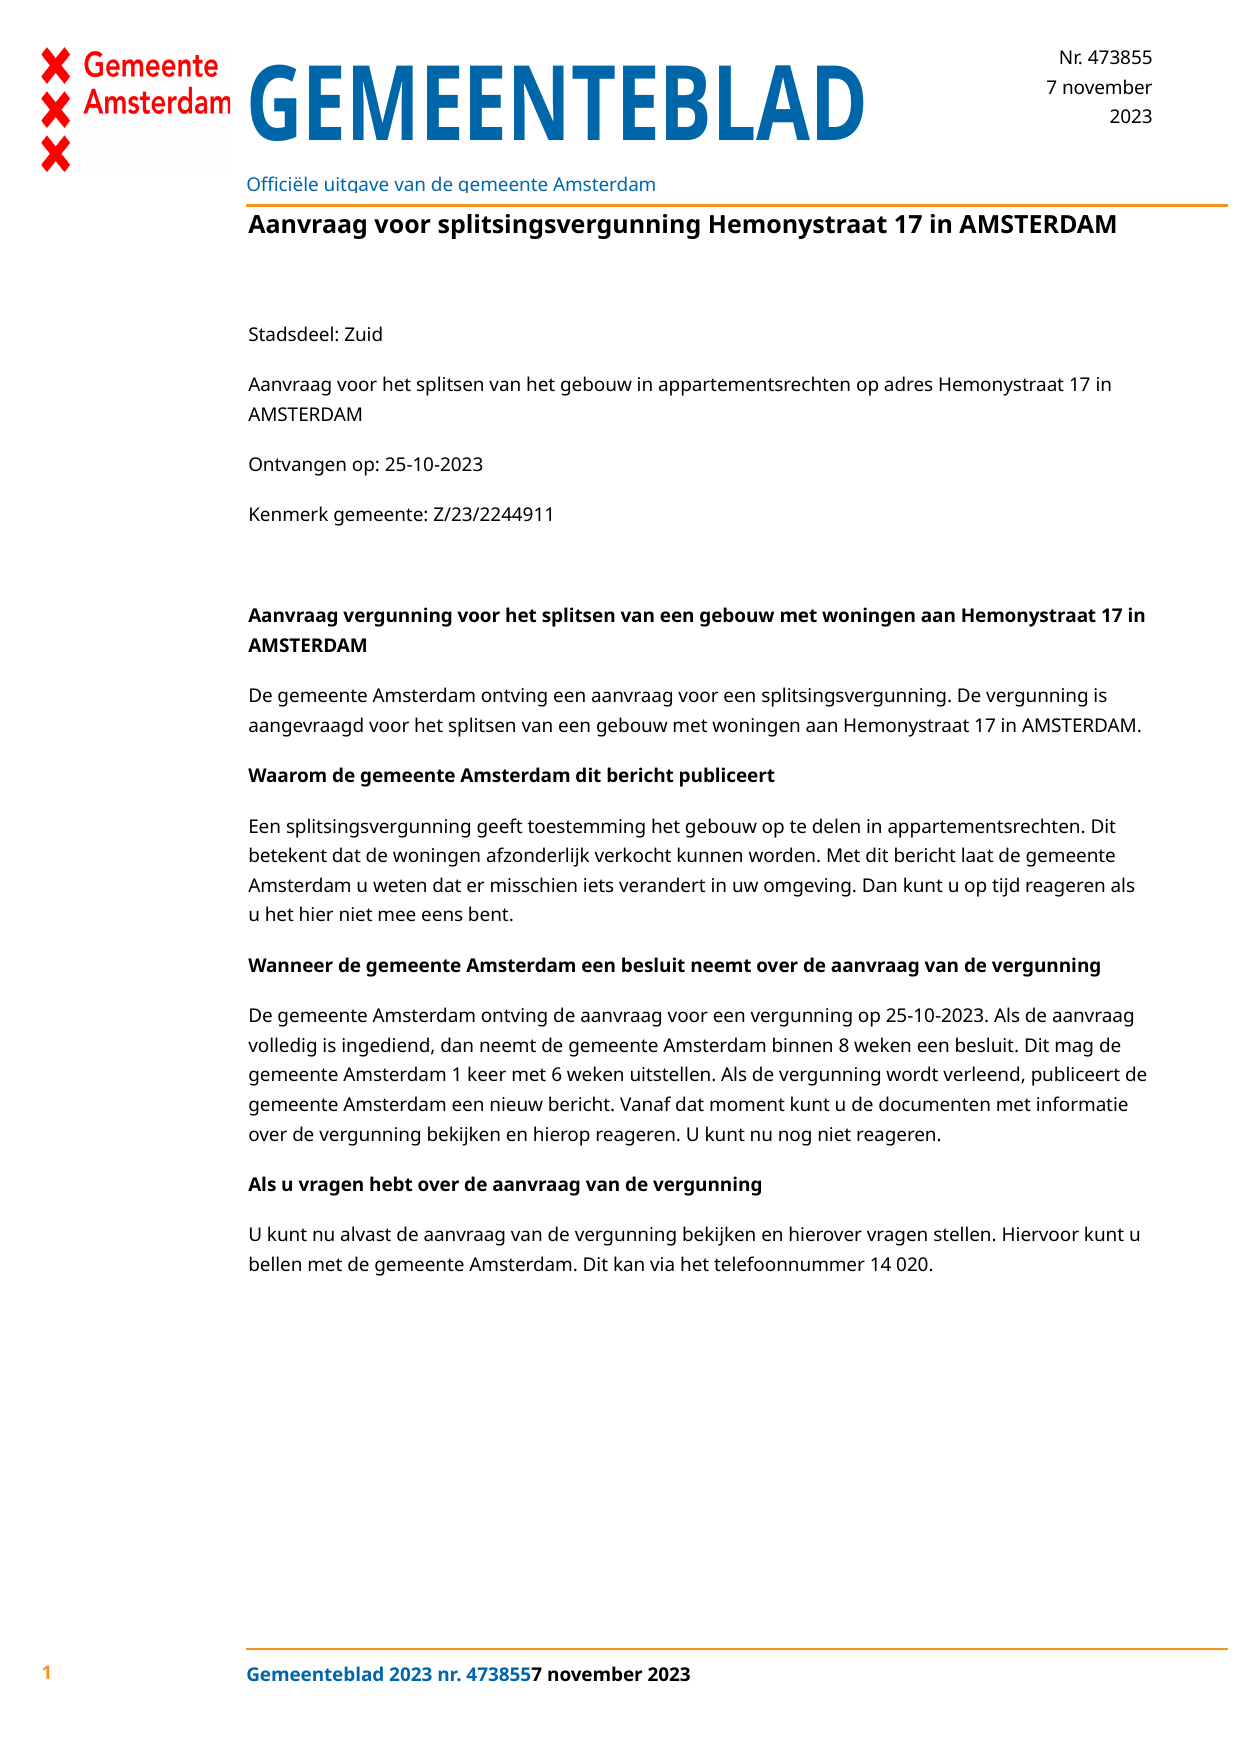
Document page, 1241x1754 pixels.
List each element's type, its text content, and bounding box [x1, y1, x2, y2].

text De gemeente Amsterdam ontving een aanvraag voor een splitsingsvergunning. De vergunning is aangevraagd voor het splitsen van een gebouw met woningen aan Hemonystraat 17 in AMSTERDAM. [248, 682, 1152, 738]
text Wanneer de gemeente Amsterdam een besluit neemt over de aanvraag van de vergunning [248, 952, 1152, 978]
text Als u vragen hebt over de aanvraag van de vergunning [248, 1171, 1152, 1197]
text U kunt nu alvast de aanvraag van de vergunning bekijken en hierover vragen stellen. Hiervoor kunt u bellen met de gemeente Amsterdam. Dit kan via het telefoonnummer 14 020. [248, 1222, 1152, 1277]
picture [41, 47, 231, 172]
text Ontvangen op: 25-10-2023 [248, 451, 1152, 477]
text Een splitsingsvergunning geeft toestemming het gebouw op te delen in appartementsrechten. Dit betekent dat de woningen afzonderlijk verkocht kunnen worden. Met dit bericht laat de gemeente Amsterdam u weten dat er misschien iets verandert in uw omgeving. Dan kunt u op tijd reageren als u het hier niet mee eens bent. [248, 813, 1152, 927]
text Aanvraag voor splitsingsvergunning Hemonystraat 17 in AMSTERDAM [248, 207, 1152, 241]
text Waarom de gemeente Amsterdam dit bericht publiceert [248, 762, 1152, 788]
text Stadsdeel: Zuid [248, 321, 1152, 346]
text De gemeente Amsterdam ontving de aanvraag voor een vergunning op 25-10-2023. Als de aanvraag volledig is ingediend, dan neemt de gemeente Amsterdam binnen 8 weken een besluit. Dit mag de gemeente Amsterdam 1 keer met 6 weken uitstellen. Als de vergunning wordt verleend, publiceert de gemeente Amsterdam een nieuw bericht. Vanaf dat moment kunt u de documenten met informatie over de vergunning bekijken en hierop reageren. U kunt nu nog niet reageren. [248, 1002, 1152, 1146]
text Kenmerk gemeente: Z/23/2244911 [248, 502, 1152, 527]
text Aanvraag vergunning voor het splitsen van een gebouw met woningen aan Hemonystraat 17 in AMSTERDAM [248, 602, 1152, 658]
text Aanvraag voor het splitsen van het gebouw in appartementsrechten op adres Hemonystraat 17 in AMSTERDAM [248, 371, 1152, 426]
